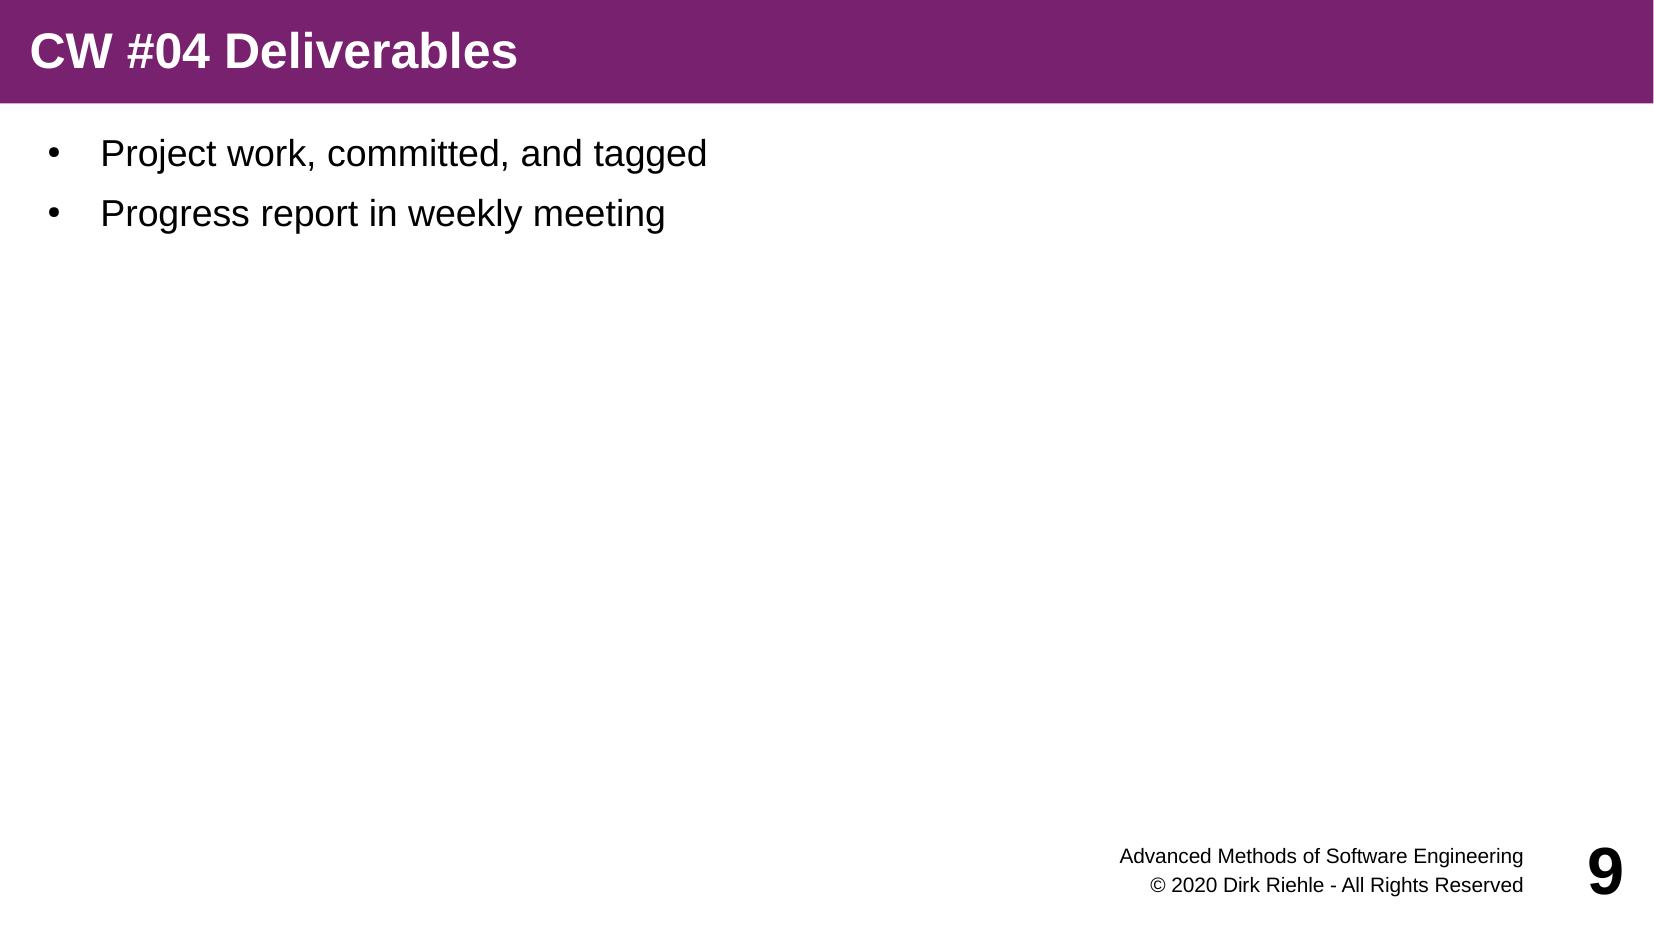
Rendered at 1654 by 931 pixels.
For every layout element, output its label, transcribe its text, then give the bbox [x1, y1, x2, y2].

title CW #04 Deliverables [0, 0, 1654, 104]
list Project work, committed, and tagged Progress report in weekly meeting [29, 132, 1625, 798]
